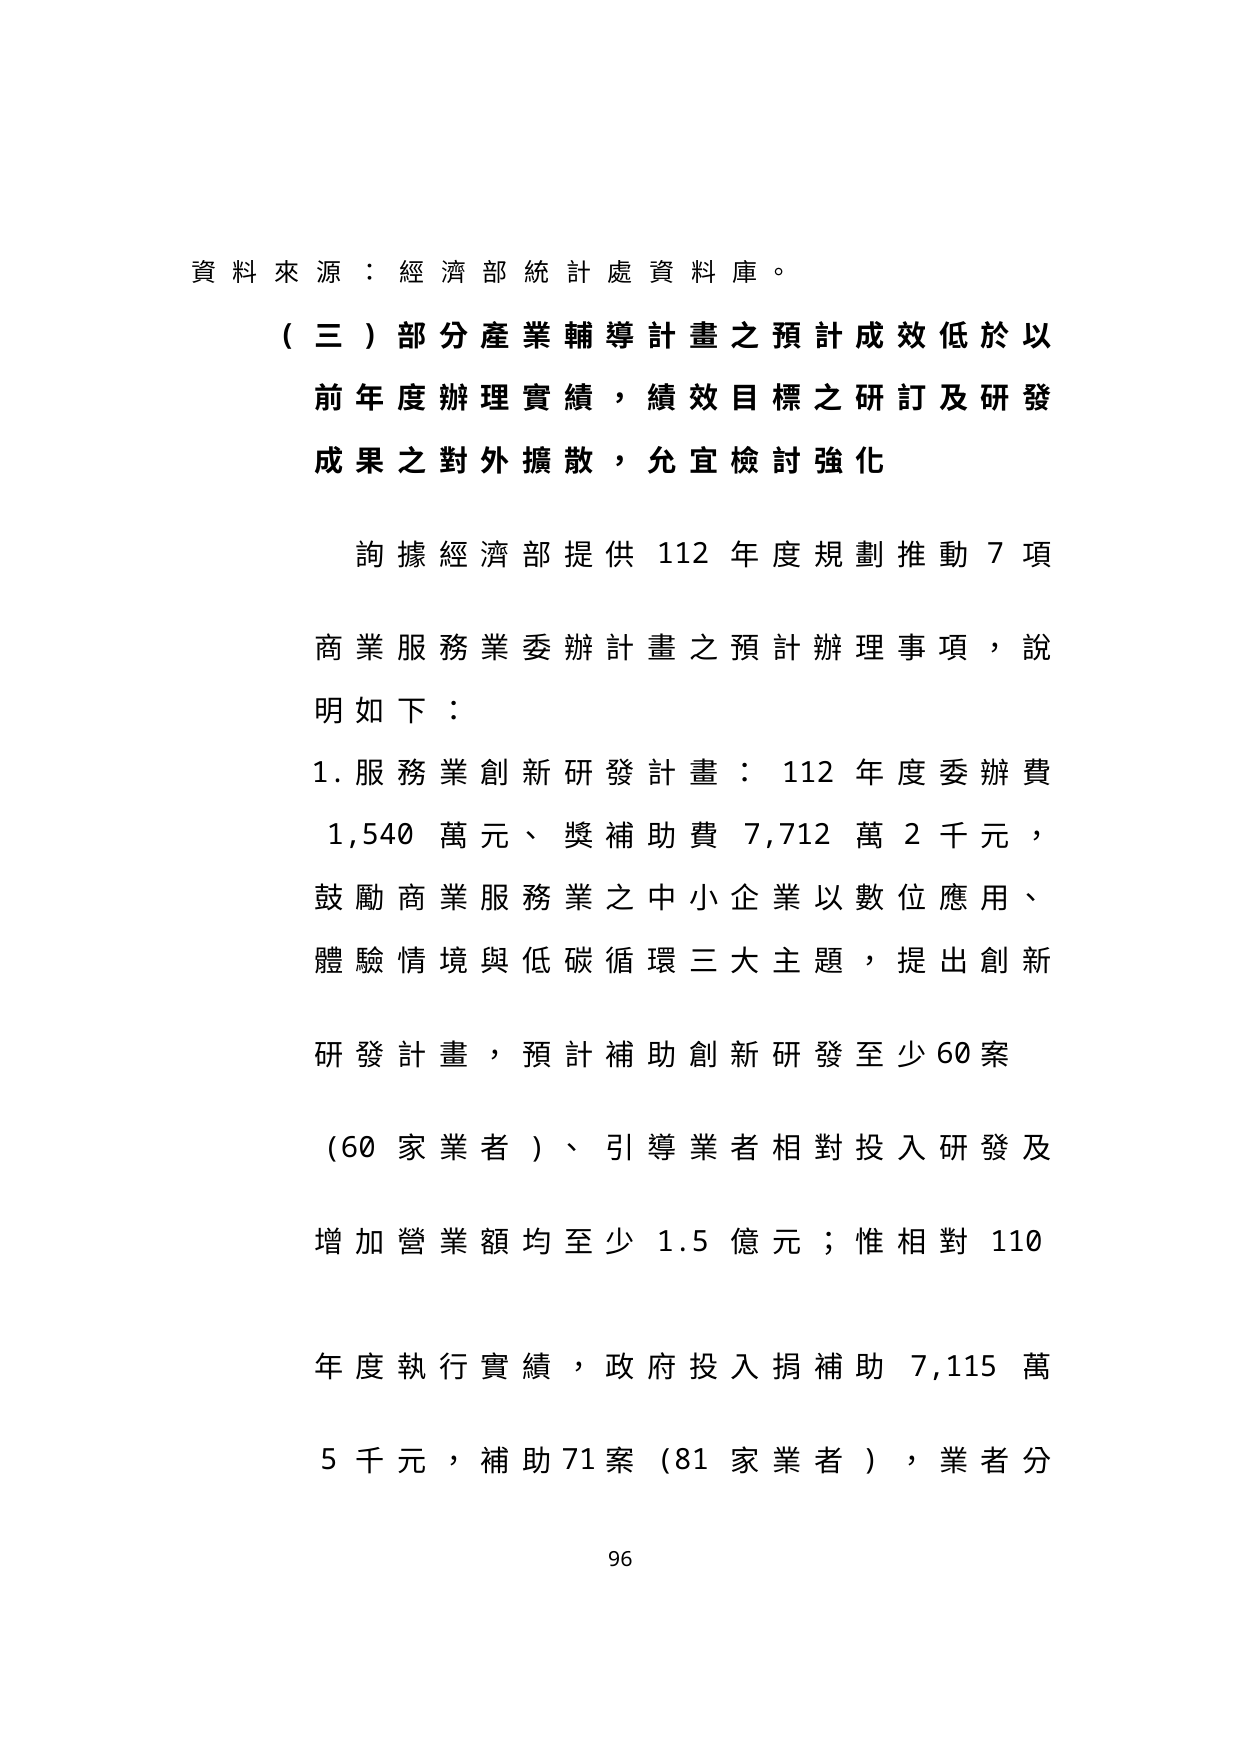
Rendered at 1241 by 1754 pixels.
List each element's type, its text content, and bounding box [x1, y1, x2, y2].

text 詢據經濟部提供112年度規劃推動7項商業服務業委辦計畫之預計辦理事項，說明如下： [271, 479, 1058, 729]
text (三)部分產業輔導計畫之預計成效低於以前年度辦理實績，績效目標之研訂及研發成果之對外擴散，允宜檢討強化 [242, 292, 1058, 479]
text 1.服務業創新研發計畫：112年度委辦費1,540萬元、獎補助費7,712萬2千元，鼓勵商業服務業之中小企業以數位應用、體驗情境與低碳循環三大主題，提出創新研發計畫，預計補助創新研發至少60案(60家業者)、引導業者相對投入研發及增加營業額均至少1.5億元；惟相對110年度執行實績，政府投入捐補助7,115萬5千元，補助71案(81家業者)，業者分 [271, 729, 1058, 1479]
text 資料來源：經濟部統計處資料庫。 [183, 229, 1161, 292]
